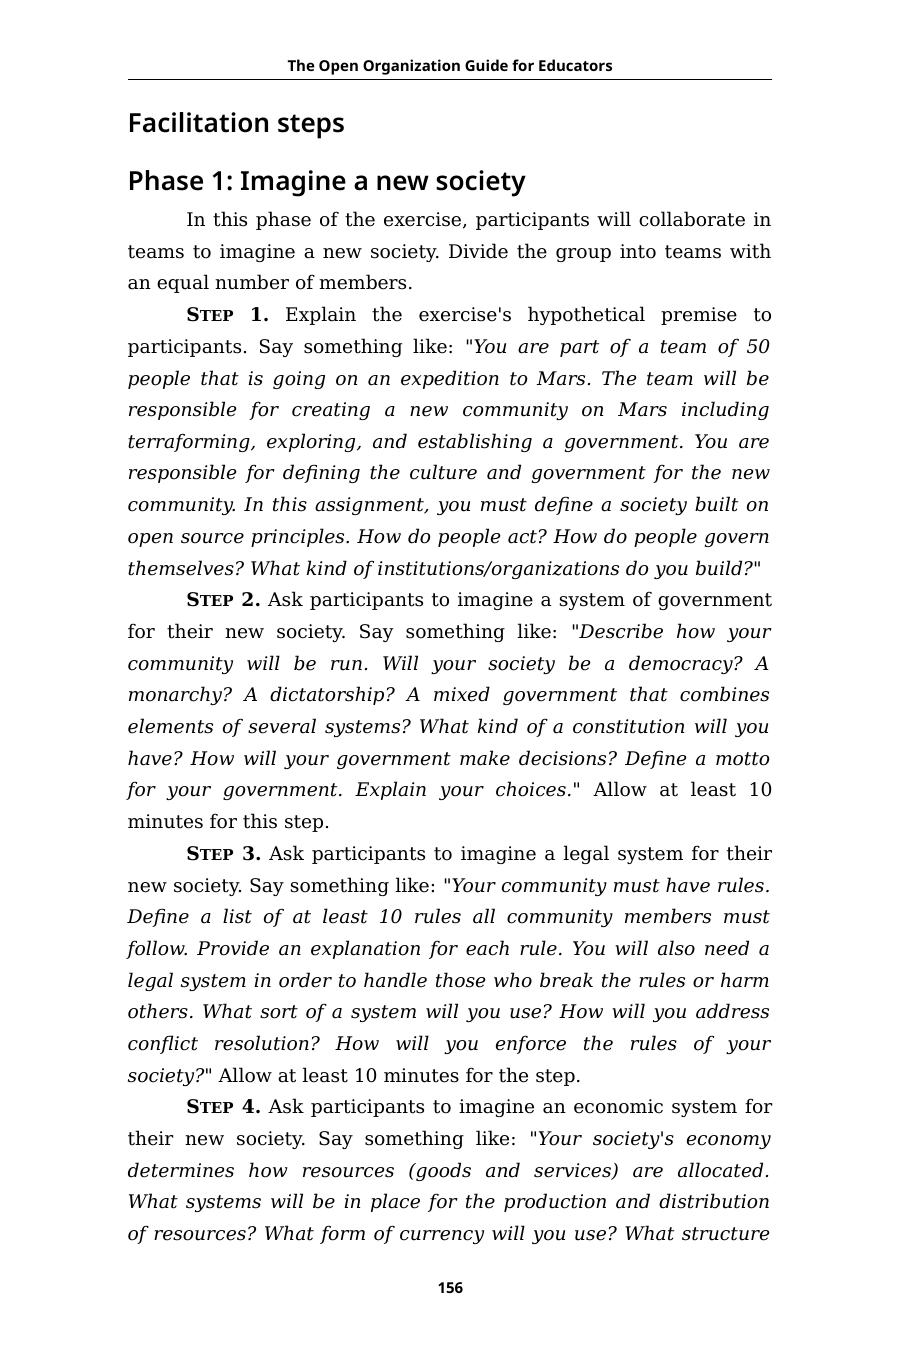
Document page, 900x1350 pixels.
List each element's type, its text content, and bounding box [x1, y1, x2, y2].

text Step 2. Ask participants to imagine a system of government for their new society. Say something like: "Describe how your community will be run. Will your society be a democracy? A monarchy? A dictatorship? A mixed government that combines elements of several systems? What kind of a constitution will you have? How will your government make decisions? Define a motto for your government. Explain your choices." Allow at least 10 minutes for this step. [127, 589, 772, 833]
subtitle Phase 1: Imagine a new society [127, 166, 772, 196]
text Step 4. Ask participants to imagine an economic system for their new society. Say something like: "Your society's economy determines how resources (goods and services) are allocated. What systems will be in place for the production and distribution of resources? What form of currency will you use? What structure [127, 1096, 772, 1245]
subtitle Facilitation steps [127, 109, 772, 139]
text Step 3. Ask participants to imagine a legal system for their new society. Say something like: "Your community must have rules. Define a list of at least 10 rules all community members must follow. Provide an explanation for each rule. You will also need a legal system in order to handle those who break the rules or harm others. What sort of a system will you use? How will you address conflict resolution? How will you enforce the rules of your society?" Allow at least 10 minutes for the step. [127, 843, 772, 1086]
text In this phase of the exercise, participants will collaborate in teams to imagine a new society. Divide the group into teams with an equal number of members. [127, 209, 772, 294]
text Step 1. Explain the exercise's hypothetical premise to participants. Say something like: "You are part of a team of 50 people that is going on an expedition to Mars. The team will be responsible for creating a new community on Mars including terraforming, exploring, and establishing a government. You are responsible for defining the culture and government for the new community. In this assignment, you must define a society built on open source principles. How do people act? How do people govern themselves? What kind of institutions/organizations do you build?" [127, 304, 772, 579]
